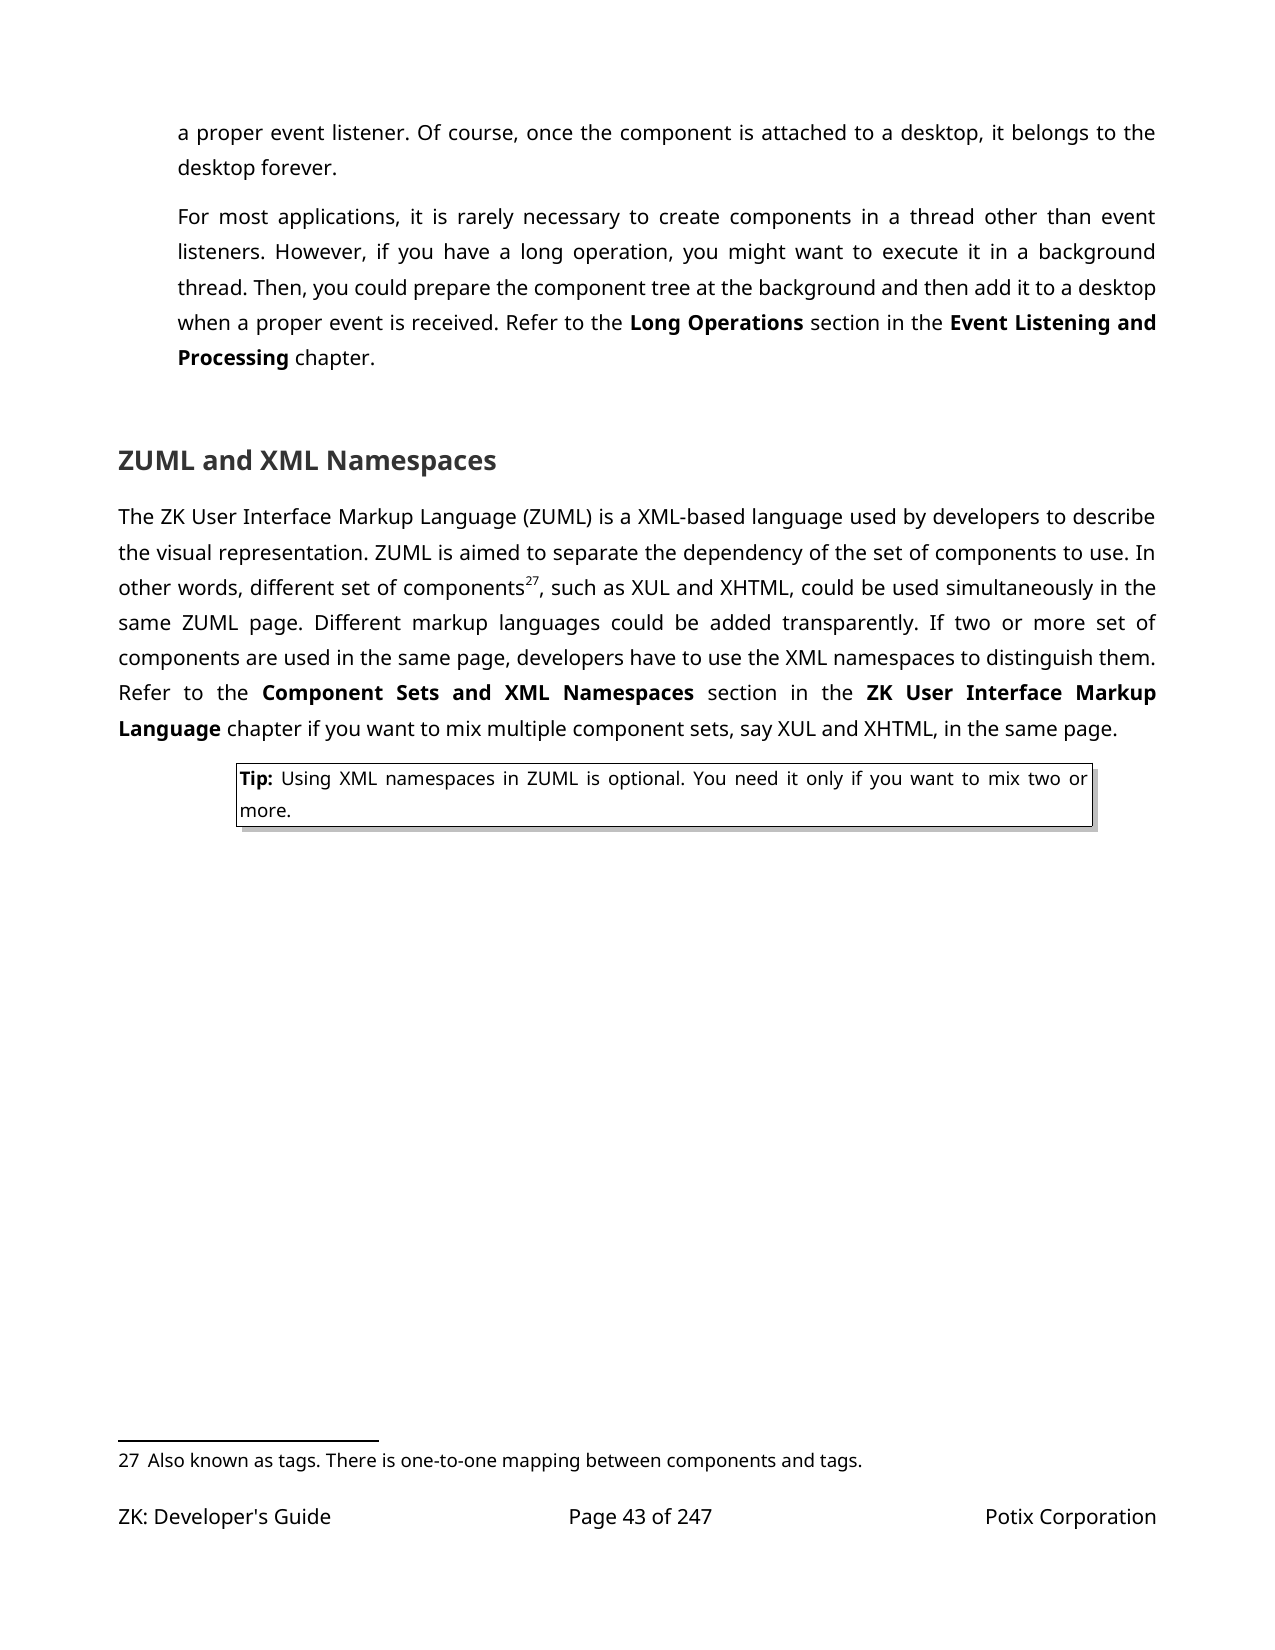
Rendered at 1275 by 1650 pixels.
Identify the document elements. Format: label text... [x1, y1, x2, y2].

text a proper event listener. Of course, once the component is attached to a desktop, it belongs to the desktop forever. [177, 118, 1157, 182]
text Tip: Using XML namespaces in ZUML is optional. You need it only if you want to mix two or more. [237, 764, 1092, 826]
text For most applications, it is rarely necessary to create components in a thread other than event listeners. However, if you have a long operation, you might want to execute it in a background thread. Then, you could prepare the component tree at the background and then add it to a desktop when a proper event is received. Refer to the Long Operations section in the Event Listening and Processing chapter. [177, 202, 1157, 371]
text Also known as tags. There is one-to-one mapping between components and tags. [118, 1447, 1157, 1473]
subtitle ZUML and XML Namespaces [118, 442, 1157, 479]
text The ZK User Interface Markup Language (ZUML) is a XML-based language used by developers to describe the visual representation. ZUML is aimed to separate the dependency of the set of components to use. In other words, different set of components, such as XUL and XHTML, could be used simultaneously in the same ZUML page. Different markup languages could be added transparently. If two or more set of components are used in the same page, developers have to use the XML namespaces to distinguish them. Refer to the Component Sets and XML Namespaces section in the ZK User Interface Markup Language chapter if you want to mix multiple component sets, say XUL and XHTML, in the same page. [118, 502, 1157, 742]
